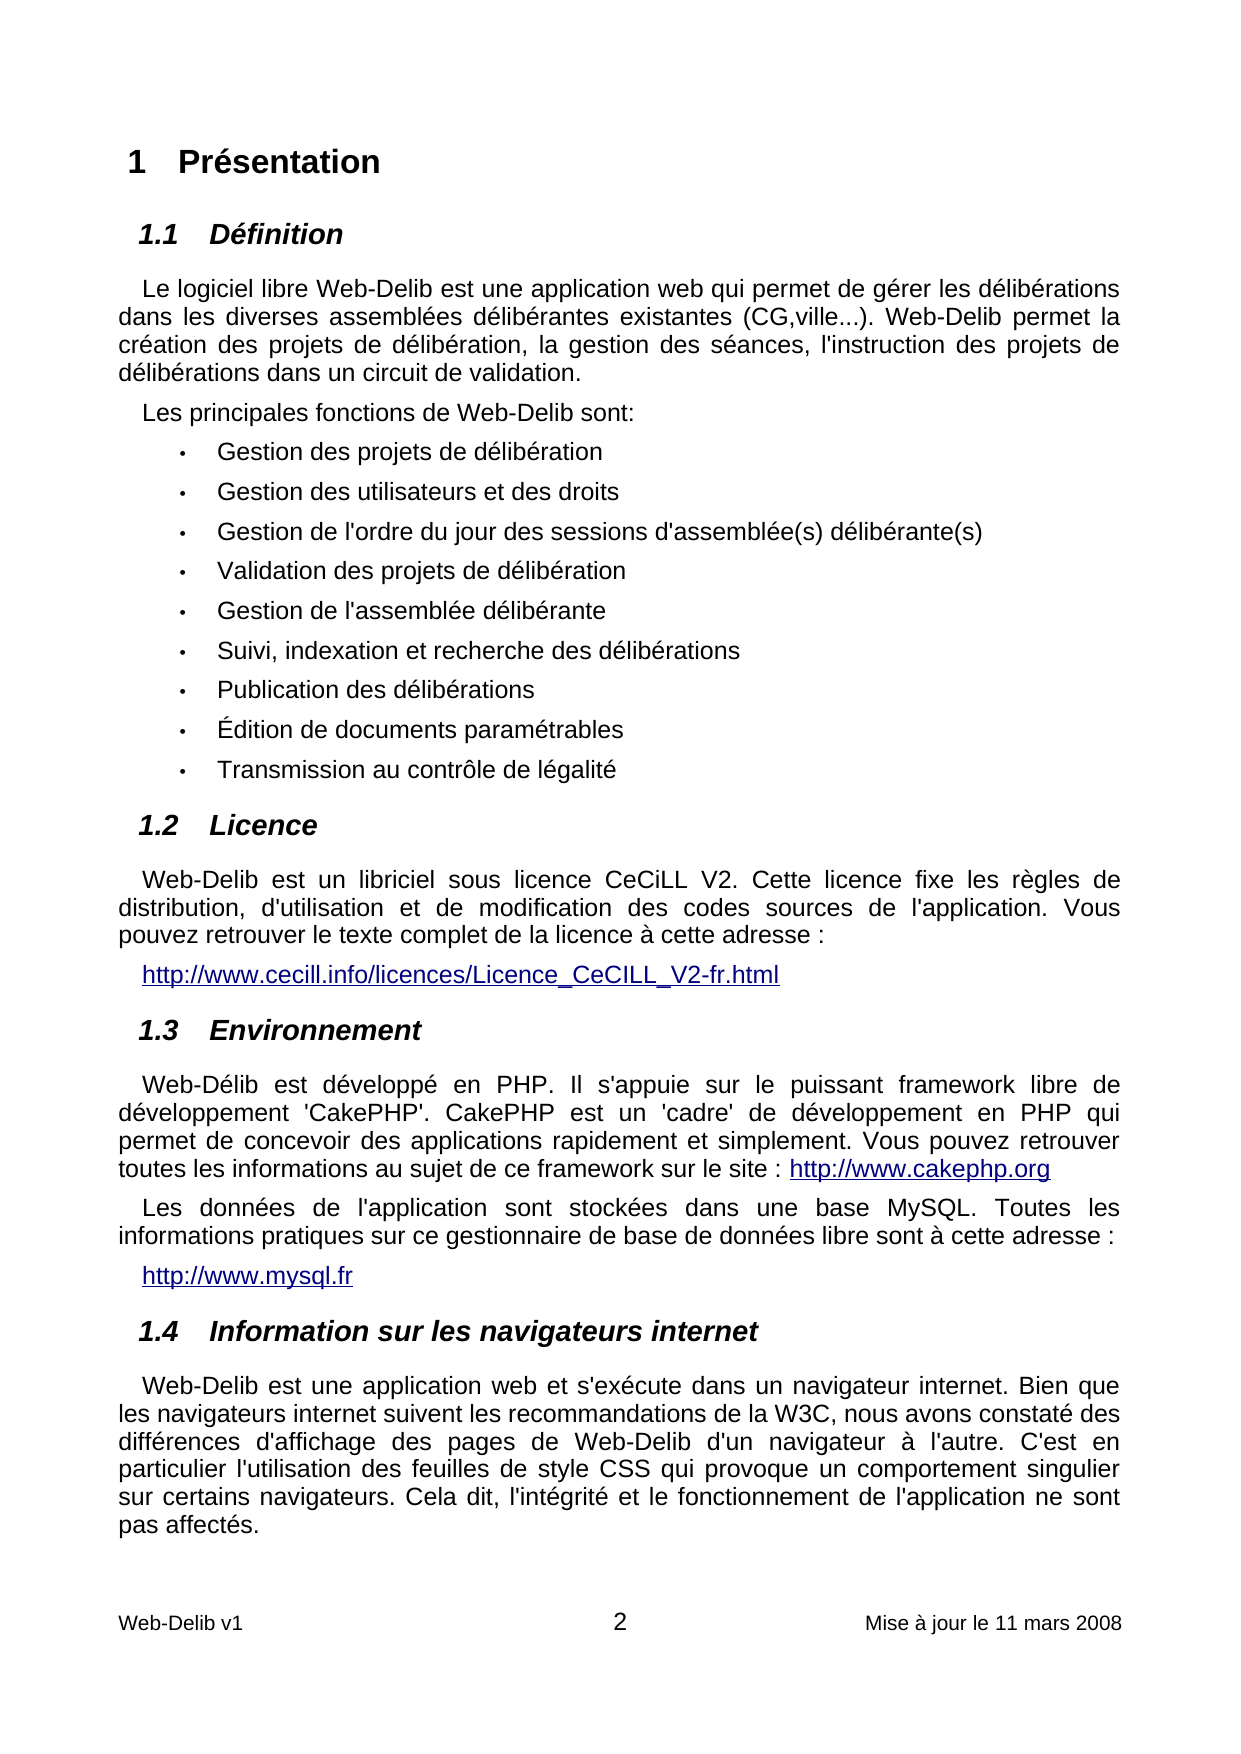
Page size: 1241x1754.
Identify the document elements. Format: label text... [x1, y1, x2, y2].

list Gestion des projets de délibération [156, 438, 1122, 466]
list Gestion de l'assemblée délibérante [156, 597, 1122, 625]
list Édition de documents paramétrables [156, 716, 1122, 744]
subtitle Licence [118, 808, 1122, 841]
list Suivi, indexation et recherche des délibérations [156, 637, 1122, 664]
list Validation des projets de délibération [156, 557, 1122, 585]
subtitle Information sur les navigateurs internet [118, 1315, 1122, 1347]
text Les données de l'application sont stockées dans une base MySQL. Toutes les informations pratiques sur ce gestionnaire de base de données libre sont à cette adresse : [118, 1194, 1122, 1250]
list Publication des délibérations [156, 676, 1122, 704]
subtitle Définition [118, 218, 1122, 251]
subtitle Environnement [118, 1014, 1122, 1046]
text Web-Delib est un libriciel sous licence CeCiLL V2. Cette licence fixe les règles de distribution, d'utilisation et de modification des codes sources de l'application. Vous pouvez retrouver le texte complet de la licence à cette adresse : [118, 865, 1122, 949]
text Web-Delib est une application web et s'exécute dans un navigateur internet. Bien que les navigateurs internet suivent les recommandations de la W3C, nous avons constaté des différences d'affichage des pages de Web-Delib d'un navigateur à l'autre. C'est en particulier l'utilisation des feuilles de style CSS qui provoque un comportement singulier sur certains navigateurs. Cela dit, l'intégrité et le fonctionnement de l'application ne sont pas affectés. [118, 1372, 1122, 1539]
text http://www.mysql.fr [118, 1262, 1122, 1290]
text Le logiciel libre Web-Delib est une application web qui permet de gérer les délibérations dans les diverses assemblées délibérantes existantes (CG,ville...). Web-Delib permet la création des projets de délibération, la gestion des séances, l'instruction des projets de délibérations dans un circuit de validation. [118, 275, 1122, 387]
list Transmission au contrôle de légalité [156, 756, 1122, 783]
text http://www.cecill.info/licences/Licence_CeCILL_V2-fr.html [118, 961, 1122, 989]
list Gestion des utilisateurs et des droits [156, 478, 1122, 506]
text Les principales fonctions de Web-Delib sont: [118, 398, 1122, 426]
text Web-Délib est développé en PHP. Il s'appuie sur le puissant framework libre de développement 'CakePHP'. CakePHP est un 'cadre' de développement en PHP qui permet de concevoir des applications rapidement et simplement. Vous pouvez retrouver toutes les informations au sujet de ce framework sur le site : http://www.cakephp.org [118, 1071, 1122, 1182]
subtitle Présentation [118, 143, 1122, 181]
list Gestion de l'ordre du jour des sessions d'assemblée(s) délibérante(s) [156, 517, 1122, 545]
